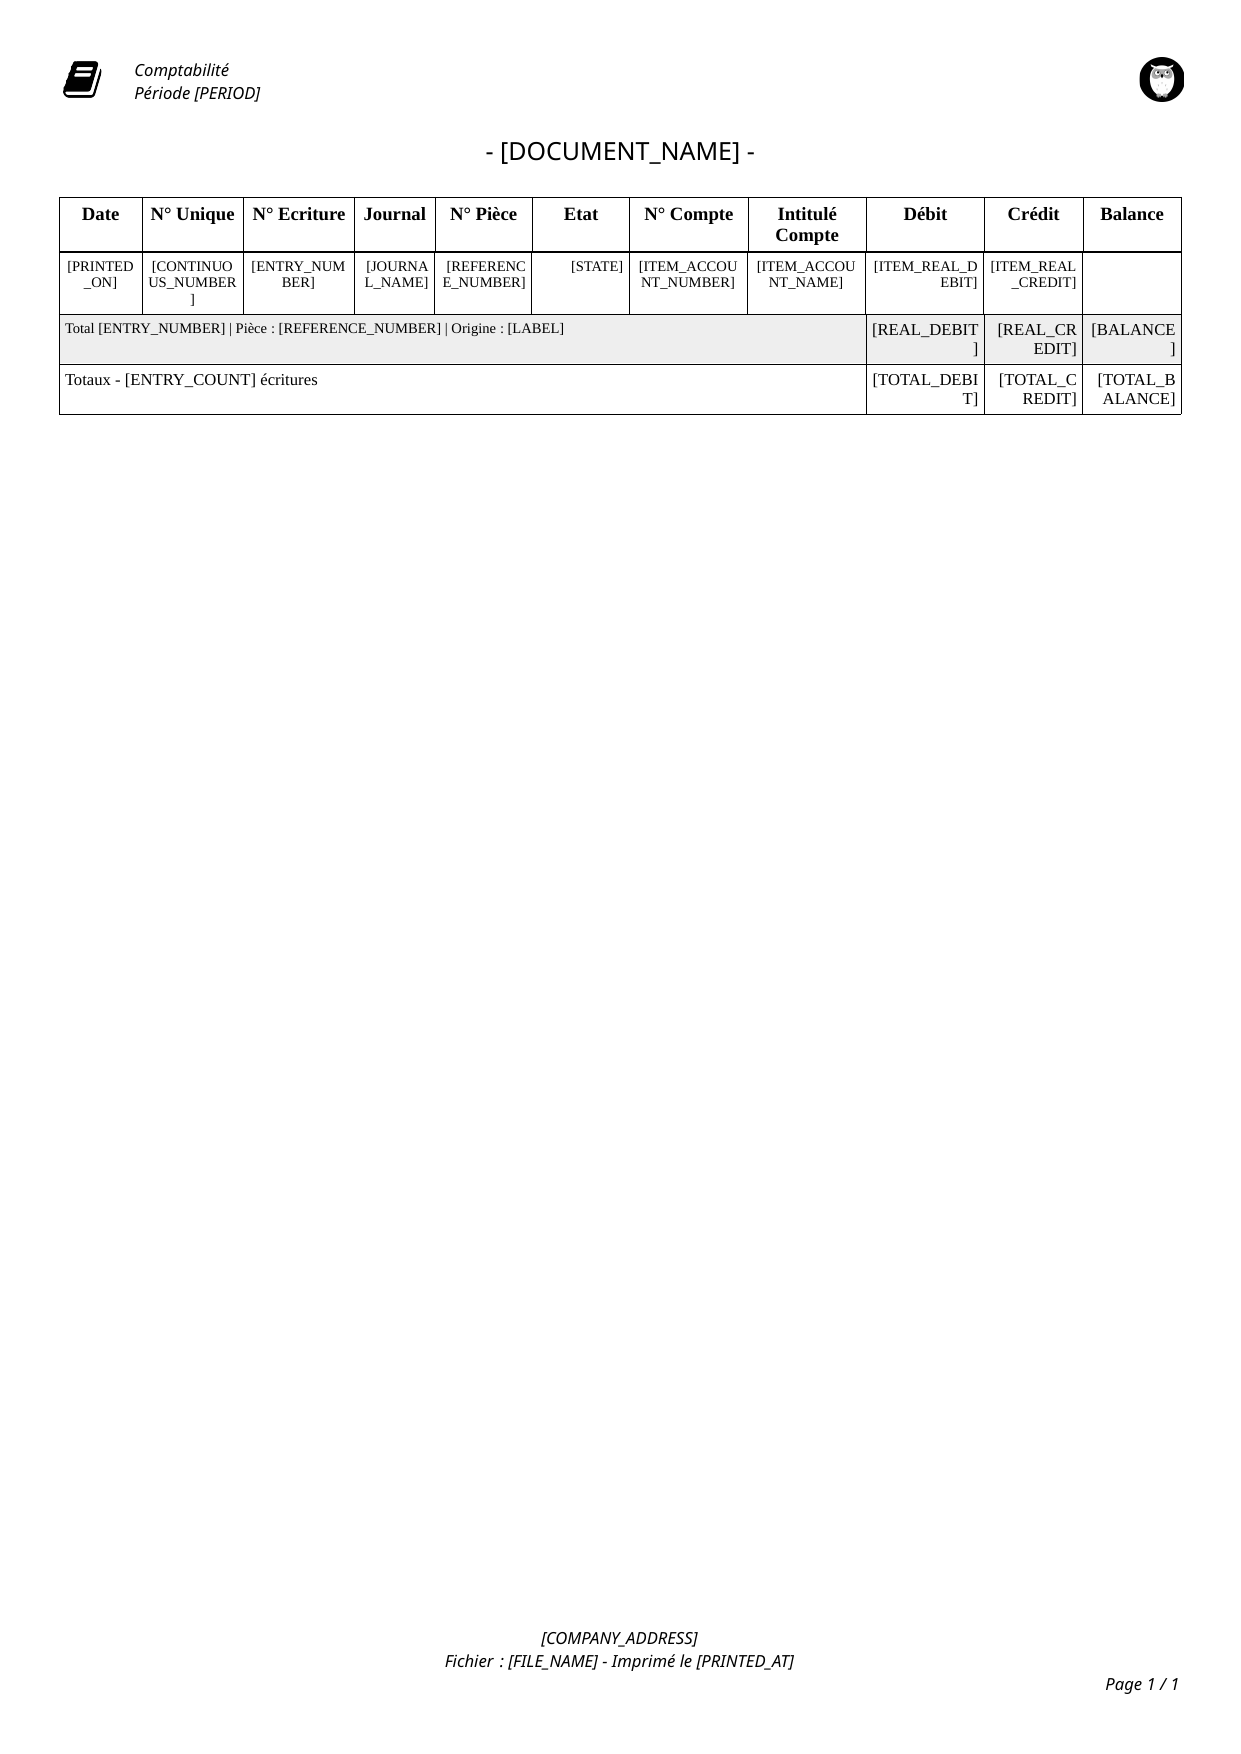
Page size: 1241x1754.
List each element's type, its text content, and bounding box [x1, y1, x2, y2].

table_header [REFERENCE_NUMBER] [435, 253, 531, 313]
table_header [ITEM_ACCOUNT_NUMBER] [630, 253, 747, 313]
table_header N° Pièce [436, 198, 532, 251]
table_header [STATE] [532, 253, 629, 313]
table_header Total [ENTRY_NUMBER] | Pièce : [REFERENCE_NUMBER] | Origine : [LABEL] [60, 315, 866, 363]
table_header [TOTAL_BALANCE] [1083, 365, 1181, 413]
table_header [1083, 253, 1181, 313]
table_header [JOURNAL_NAME] [355, 253, 434, 313]
table_header [ITEM_ACCOUNT_NAME] [748, 253, 865, 313]
picture [63, 58, 102, 101]
table_header [CONTINUOUS_NUMBER] [143, 253, 243, 313]
table_header [PRINTED_ON] [60, 253, 142, 313]
table_header Etat [533, 198, 629, 251]
table_header Totaux - [ENTRY_COUNT] écritures [60, 365, 866, 413]
table_header N° Unique [143, 198, 243, 251]
table_header Date [60, 198, 142, 251]
table_header [ITEM_REAL_DEBIT] [866, 253, 983, 313]
table_header [ITEM_REAL_CREDIT] [984, 253, 1082, 313]
table_header Intitulé Compte [749, 198, 866, 251]
table_header Débit [867, 198, 984, 251]
table_header [TOTAL_CREDIT] [985, 365, 1082, 413]
text - [DOCUMENT_NAME] - [59, 134, 1181, 168]
table_header Crédit [985, 198, 1083, 251]
table_header [BALANCE] [1083, 315, 1181, 363]
table_header [ENTRY_NUMBER] [244, 253, 354, 313]
table_header N° Compte [630, 198, 748, 251]
table_header [TOTAL_DEBIT] [867, 365, 984, 413]
table_header [REAL_CREDIT] [985, 315, 1082, 363]
table_header Journal [355, 198, 435, 251]
picture [1139, 57, 1184, 102]
table_header Balance [1084, 198, 1181, 251]
table_header [REAL_DEBIT] [867, 315, 984, 363]
table_header N° Ecriture [244, 198, 354, 251]
